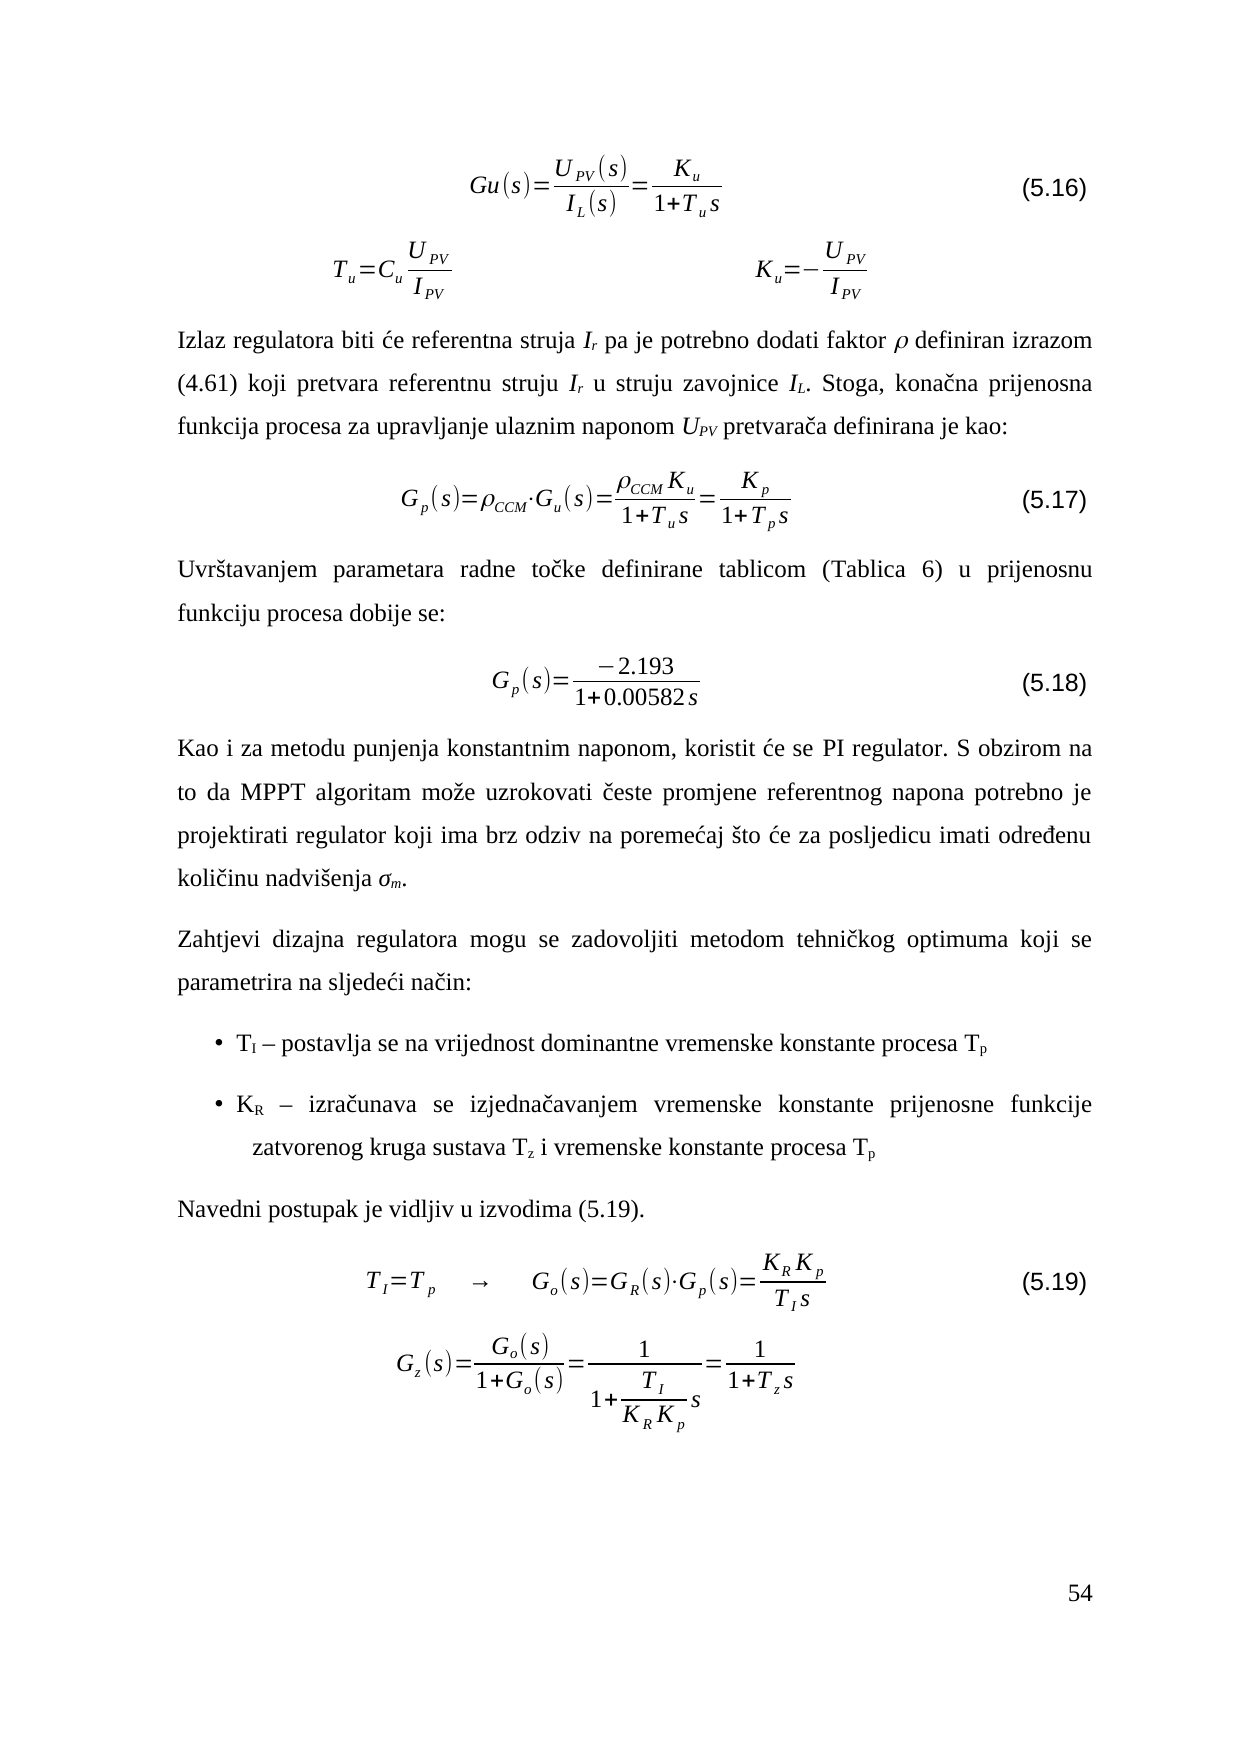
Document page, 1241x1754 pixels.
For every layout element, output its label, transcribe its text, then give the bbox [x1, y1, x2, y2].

list TI – postavlja se na vrijednost dominantne vremenske konstante procesa Tp [214, 1028, 1093, 1057]
table_cell [177, 231, 608, 313]
table_header [177, 647, 1015, 721]
list KR – izračunava se izjednačavanjem vremenske konstante prijenosne funkcije zatvorenog kruga sustava Tz i vremenske konstante procesa Tp [214, 1089, 1093, 1161]
table_cell [608, 231, 1015, 313]
text Kao i za metodu punjenja konstantnim naponom, koristit će se PI regulator. S obzirom na to da MPPT algoritam može uzrokovati česte promjene referentnog napona potrebno je projektirati regulator koji ima brz odziv na poremećaj što će za posljedicu imati određenu količinu nadvišenja σm. [177, 733, 1093, 892]
text Navedni postupak je vidljiv u izvodima (5.19). [177, 1194, 1093, 1222]
table_header → [177, 1243, 1015, 1325]
table_header [177, 460, 1015, 542]
table_header (5.18) [1015, 647, 1093, 721]
table_header (5.17) [1015, 460, 1093, 542]
table_cell [1015, 1325, 1093, 1443]
table_header [177, 148, 1015, 231]
table_header (5.16) [1015, 148, 1093, 231]
text Izlaz regulatora biti će referentna struja Ir pa je potrebno dodati faktor ρ definiran izrazom (4.61) koji pretvara referentnu struju Ir u struju zavojnice IL. Stoga, konačna prijenosna funkcija procesa za upravljanje ulaznim naponom UPV pretvarača definirana je kao: [177, 325, 1093, 440]
text Zahtjevi dizajna regulatora mogu se zadovoljiti metodom tehničkog optimuma koji se parametrira na sljedeći način: [177, 924, 1093, 996]
table_cell [1015, 231, 1093, 313]
table_header (5.19) [1015, 1243, 1093, 1325]
table_cell [177, 1325, 1015, 1443]
text Uvrštavanjem parametara radne točke definirane tablicom (Tablica 6) u prijenosnu funkciju procesa dobije se: [177, 554, 1093, 626]
